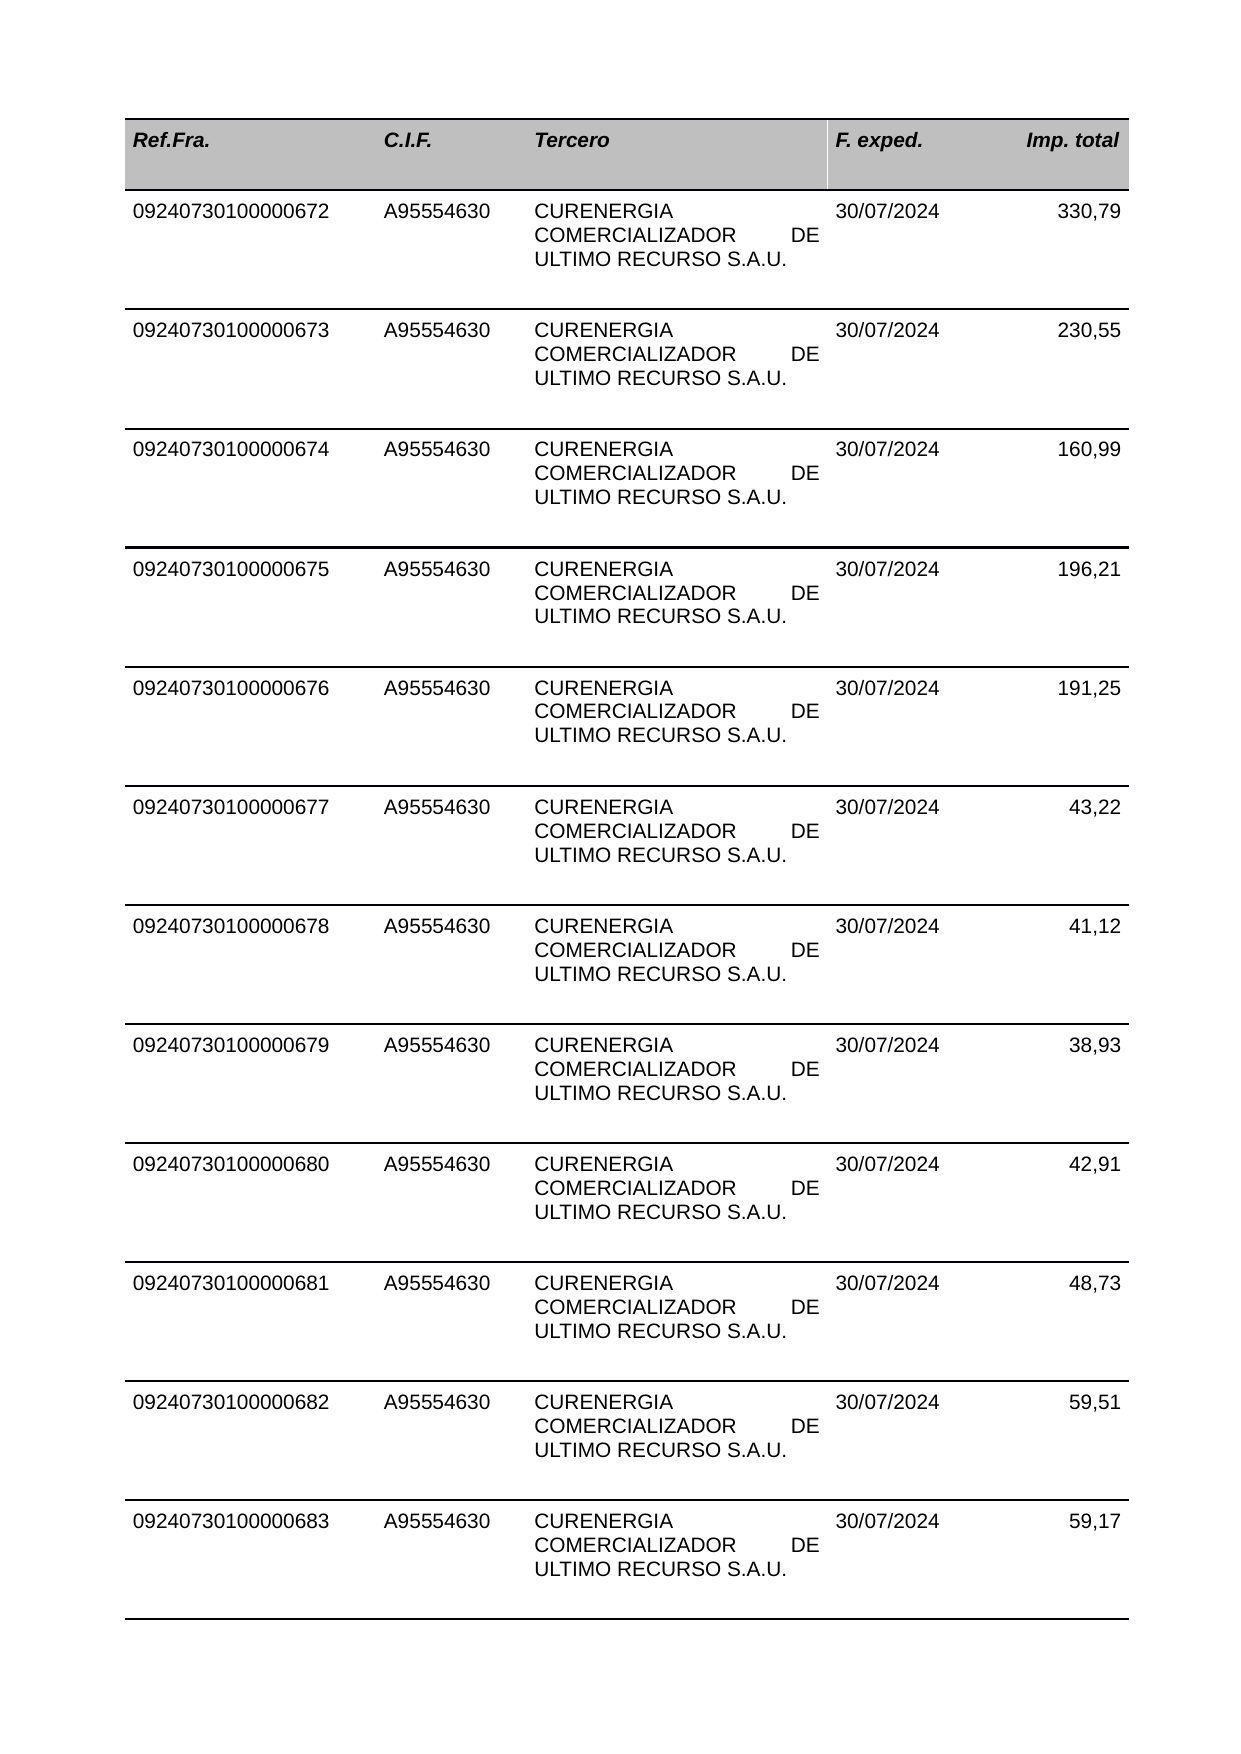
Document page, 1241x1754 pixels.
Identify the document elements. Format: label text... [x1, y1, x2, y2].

table_cell 41,12 [988, 906, 1129, 1023]
table_cell 30/07/2024 [828, 1025, 988, 1142]
table_cell A95554630 [376, 668, 526, 784]
table_cell CURENERGIA COMERCIALIZADOR DE ULTIMO RECURSO S.A.U. [526, 1263, 827, 1380]
table_header Ref.Fra. [125, 120, 376, 189]
table_cell CURENERGIA COMERCIALIZADOR DE ULTIMO RECURSO S.A.U. [526, 906, 827, 1023]
table_cell A95554630 [376, 1382, 526, 1499]
table_cell 42,91 [988, 1144, 1129, 1261]
table_cell 09240730100000673 [125, 310, 376, 427]
table_cell A95554630 [376, 906, 526, 1023]
table_cell 09240730100000675 [125, 549, 376, 666]
table_cell A95554630 [376, 1501, 526, 1618]
table_cell 196,21 [988, 549, 1129, 666]
table_cell 09240730100000681 [125, 1263, 376, 1380]
table_cell 160,99 [988, 430, 1129, 546]
table_cell CURENERGIA COMERCIALIZADOR DE ULTIMO RECURSO S.A.U. [526, 1025, 827, 1142]
table_cell CURENERGIA COMERCIALIZADOR DE ULTIMO RECURSO S.A.U. [526, 191, 827, 308]
table_cell 30/07/2024 [828, 787, 988, 904]
table_header C.I.F. [376, 120, 526, 189]
table_cell A95554630 [376, 1025, 526, 1142]
table_cell CURENERGIA COMERCIALIZADOR DE ULTIMO RECURSO S.A.U. [526, 1144, 827, 1261]
table_cell 30/07/2024 [828, 430, 988, 546]
table_cell CURENERGIA COMERCIALIZADOR DE ULTIMO RECURSO S.A.U. [526, 1382, 827, 1499]
table_cell 191,25 [988, 668, 1129, 784]
table_cell CURENERGIA COMERCIALIZADOR DE ULTIMO RECURSO S.A.U. [526, 310, 827, 427]
table_cell 30/07/2024 [828, 549, 988, 666]
table_cell 43,22 [988, 787, 1129, 904]
table_cell CURENERGIA COMERCIALIZADOR DE ULTIMO RECURSO S.A.U. [526, 1501, 827, 1618]
table_cell CURENERGIA COMERCIALIZADOR DE ULTIMO RECURSO S.A.U. [526, 549, 827, 666]
table_cell 09240730100000679 [125, 1025, 376, 1142]
table_cell 09240730100000682 [125, 1382, 376, 1499]
table_cell 59,51 [988, 1382, 1129, 1499]
table_cell 09240730100000678 [125, 906, 376, 1023]
table_cell A95554630 [376, 430, 526, 546]
table_cell 230,55 [988, 310, 1129, 427]
table_cell 30/07/2024 [828, 310, 988, 427]
table_cell 09240730100000677 [125, 787, 376, 904]
table_header F. exped. [828, 120, 988, 189]
table_cell 48,73 [988, 1263, 1129, 1380]
table_cell A95554630 [376, 1144, 526, 1261]
table_cell 30/07/2024 [828, 1263, 988, 1380]
table_cell 30/07/2024 [828, 191, 988, 308]
table_header Imp. total [988, 120, 1129, 189]
table_cell CURENERGIA COMERCIALIZADOR DE ULTIMO RECURSO S.A.U. [526, 430, 827, 546]
table_cell A95554630 [376, 1263, 526, 1380]
table_cell 30/07/2024 [828, 1382, 988, 1499]
table_cell 30/07/2024 [828, 1501, 988, 1618]
table_cell 59,17 [988, 1501, 1129, 1618]
table_cell A95554630 [376, 549, 526, 666]
table_header Tercero [526, 120, 827, 189]
table_cell A95554630 [376, 310, 526, 427]
table_cell 330,79 [988, 191, 1129, 308]
table_cell A95554630 [376, 787, 526, 904]
table_cell CURENERGIA COMERCIALIZADOR DE ULTIMO RECURSO S.A.U. [526, 787, 827, 904]
table_cell 09240730100000672 [125, 191, 376, 308]
table_cell 30/07/2024 [828, 668, 988, 784]
table_cell 09240730100000674 [125, 430, 376, 546]
table_cell 38,93 [988, 1025, 1129, 1142]
table_cell 30/07/2024 [828, 906, 988, 1023]
table_cell 09240730100000676 [125, 668, 376, 784]
table_cell CURENERGIA COMERCIALIZADOR DE ULTIMO RECURSO S.A.U. [526, 668, 827, 784]
table_cell A95554630 [376, 191, 526, 308]
table_cell 30/07/2024 [828, 1144, 988, 1261]
table_cell 09240730100000683 [125, 1501, 376, 1618]
table_cell 09240730100000680 [125, 1144, 376, 1261]
